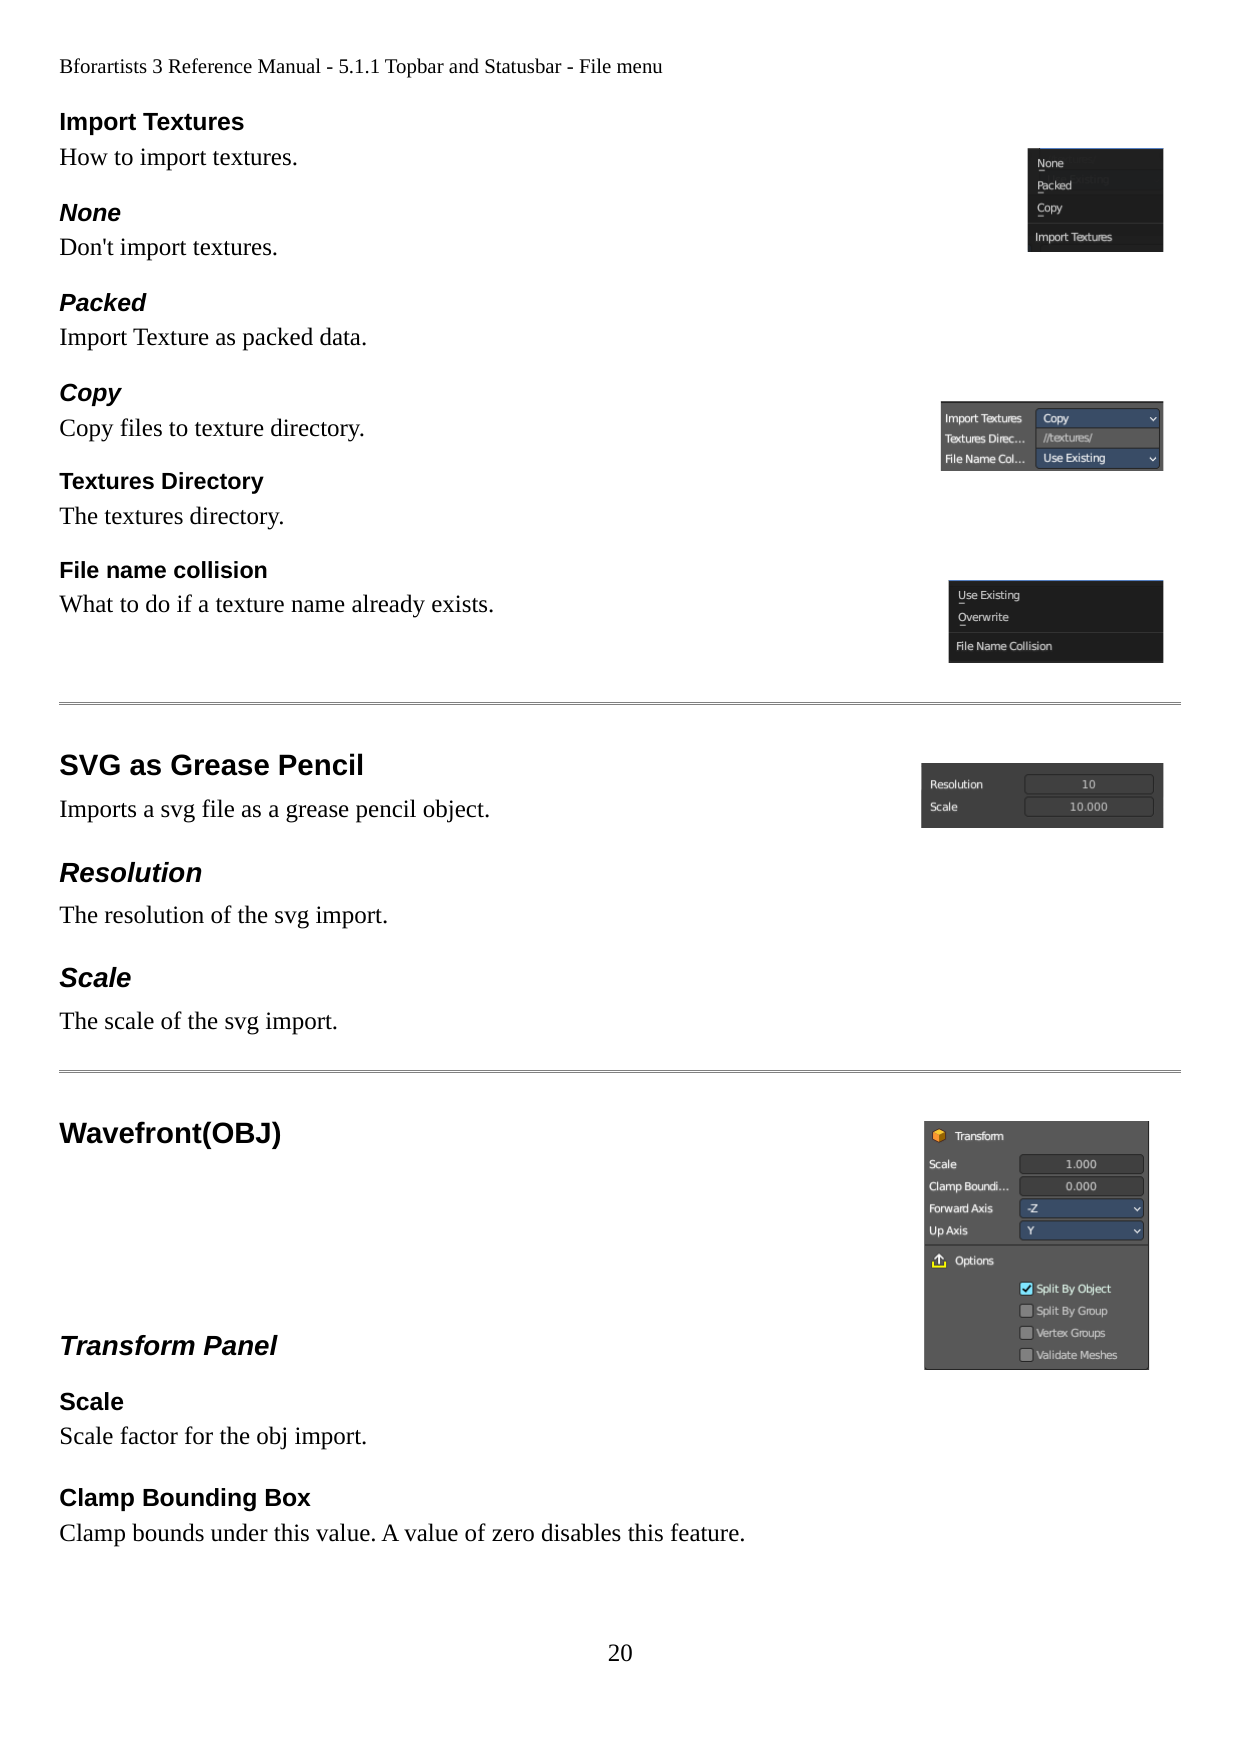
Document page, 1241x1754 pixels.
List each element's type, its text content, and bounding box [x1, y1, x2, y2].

text What to do if a texture name already exists. [59, 589, 948, 618]
subtitle Scale [59, 1387, 1181, 1415]
text Copy files to texture directory. [59, 413, 940, 441]
text The textures directory. [59, 501, 1181, 530]
subtitle Copy [59, 378, 1181, 406]
text Import Texture as packed data. [59, 322, 1181, 351]
subtitle Import Textures [59, 107, 1181, 136]
text Don't import textures. [59, 232, 1181, 261]
picture [924, 1121, 1150, 1370]
subtitle Resolution [59, 856, 1181, 888]
picture [940, 401, 1164, 471]
subtitle [1150, 1330, 1181, 1362]
picture [1027, 148, 1164, 252]
text Imports a svg file as a grease pencil object. [59, 794, 921, 823]
subtitle Wavefront(OBJ) [59, 1116, 1181, 1150]
text The scale of the svg import. [59, 1006, 1181, 1035]
text Scale factor for the obj import. [59, 1421, 1181, 1450]
subtitle SVG as Grease Pencil [59, 748, 1181, 782]
subtitle [1164, 198, 1181, 226]
subtitle Textures Directory [59, 468, 1181, 495]
picture [921, 763, 1164, 828]
text The resolution of the svg import. [59, 900, 1181, 929]
subtitle Scale [59, 962, 1181, 994]
subtitle Packed [59, 288, 1181, 316]
picture [948, 580, 1164, 663]
subtitle None [59, 198, 1027, 226]
text How to import textures. [59, 142, 1181, 171]
subtitle Clamp Bounding Box [59, 1483, 1181, 1512]
text Clamp bounds under this value. A value of zero disables this feature. [59, 1518, 1181, 1547]
subtitle File name collision [59, 556, 1181, 583]
subtitle Transform Panel [59, 1330, 924, 1362]
